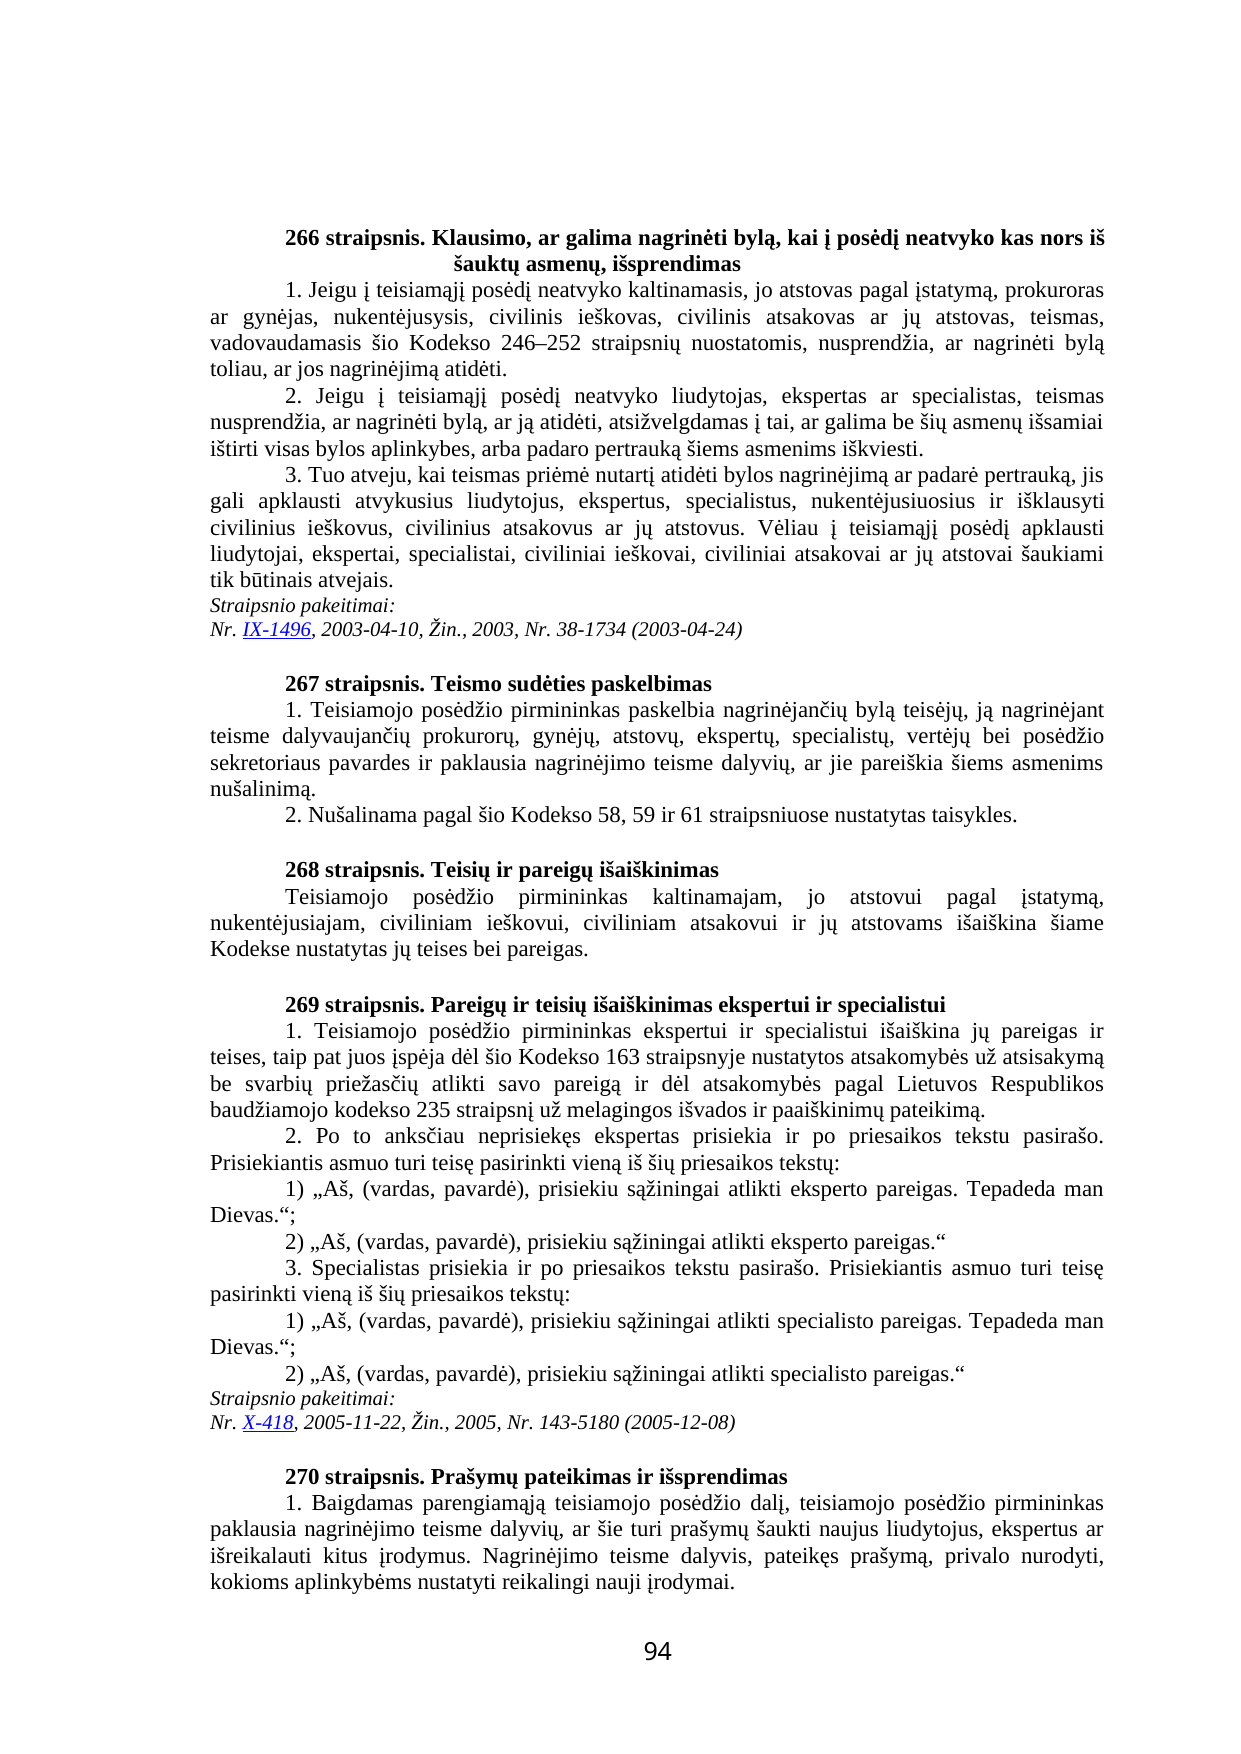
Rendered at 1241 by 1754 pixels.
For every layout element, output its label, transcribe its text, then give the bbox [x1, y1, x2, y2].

text 2) „Aš, (vardas, pavardė), prisiekiu sąžiningai atlikti specialisto pareigas.“ [210, 1359, 1106, 1386]
text Straipsnio pakeitimai: [210, 1386, 1106, 1410]
text 1. Teisiamojo posėdžio pirmininkas ekspertui ir specialistui išaiškina jų pareigas ir teises, taip pat juos įspėja dėl šio Kodekso 163 straipsnyje nustatytos atsakomybės už atsisakymą be svarbių priežasčių atlikti savo pareigą ir dėl atsakomybės pagal Lietuvos Respublikos baudžiamojo kodekso 235 straipsnį už melagingos išvados ir paaiškinimų pateikimą. [210, 1017, 1106, 1122]
text 267 straipsnis. Teismo sudėties paskelbimas [210, 669, 1106, 696]
text 268 straipsnis. Teisių ir pareigų išaiškinimas [210, 856, 1106, 883]
text Straipsnio pakeitimai: [210, 593, 1106, 617]
text 3. Specialistas prisiekia ir po priesaikos tekstu pasirašo. Prisiekiantis asmuo turi teisę pasirinkti vieną iš šių priesaikos tekstų: [210, 1254, 1106, 1307]
text 269 straipsnis. Pareigų ir teisių išaiškinimas ekspertui ir specialistui [210, 991, 1106, 1017]
text 266 straipsnis. Klausimo, ar galima nagrinėti bylą, kai į posėdį neatvyko kas nors iš šauktų asmenų, išsprendimas [285, 224, 1106, 276]
text 2. Jeigu į teisiamąjį posėdį neatvyko liudytojas, ekspertas ar specialistas, teismas nusprendžia, ar nagrinėti bylą, ar ją atidėti, atsižvelgdamas į tai, ar galima be šių asmenų išsamiai ištirti visas bylos aplinkybes, arba padaro pertrauką šiems asmenims iškviesti. [210, 382, 1106, 461]
text Teisiamojo posėdžio pirmininkas kaltinamajam, jo atstovui pagal įstatymą, nukentėjusiajam, civiliniam ieškovui, civiliniam atsakovui ir jų atstovams išaiškina šiame Kodekse nustatytas jų teises bei pareigas. [210, 883, 1106, 962]
text 1. Jeigu į teisiamąjį posėdį neatvyko kaltinamasis, jo atstovas pagal įstatymą, prokuroras ar gynėjas, nukentėjusysis, civilinis ieškovas, civilinis atsakovas ar jų atstovas, teismas, vadovaudamasis šio Kodekso 246–252 straipsnių nuostatomis, nusprendžia, ar nagrinėti bylą toliau, ar jos nagrinėjimą atidėti. [210, 276, 1106, 382]
text 2. Nušalinama pagal šio Kodekso 58, 59 ir 61 straipsniuose nustatytas taisykles. [210, 801, 1106, 828]
text 3. Tuo atveju, kai teismas priėmė nutartį atidėti bylos nagrinėjimą ar padarė pertrauką, jis gali apklausti atvykusius liudytojus, ekspertus, specialistus, nukentėjusiuosius ir išklausyti civilinius ieškovus, civilinius atsakovus ar jų atstovus. Vėliau į teisiamąjį posėdį apklausti liudytojai, ekspertai, specialistai, civiliniai ieškovai, civiliniai atsakovai ar jų atstovai šaukiami tik būtinais atvejais. [210, 461, 1106, 593]
text 1. Teisiamojo posėdžio pirmininkas paskelbia nagrinėjančių bylą teisėjų, ją nagrinėjant teisme dalyvaujančių prokurorų, gynėjų, atstovų, ekspertų, specialistų, vertėjų bei posėdžio sekretoriaus pavardes ir paklausia nagrinėjimo teisme dalyvių, ar jie pareiškia šiems asmenims nušalinimą. [210, 696, 1106, 801]
text 270 straipsnis. Prašymų pateikimas ir išsprendimas [210, 1463, 1106, 1489]
text 1) „Aš, (vardas, pavardė), prisiekiu sąžiningai atlikti specialisto pareigas. Tepadeda man Dievas.“; [210, 1307, 1106, 1359]
text Nr. IX-1496, 2003-04-10, Žin., 2003, Nr. 38-1734 (2003-04-24) [210, 617, 1106, 641]
text 1. Baigdamas parengiamąją teisiamojo posėdžio dalį, teisiamojo posėdžio pirmininkas paklausia nagrinėjimo teisme dalyvių, ar šie turi prašymų šaukti naujus liudytojus, ekspertus ar išreikalauti kitus įrodymus. Nagrinėjimo teisme dalyvis, pateikęs prašymą, privalo nurodyti, kokioms aplinkybėms nustatyti reikalingi nauji įrodymai. [210, 1489, 1106, 1594]
text Nr. X-418, 2005-11-22, Žin., 2005, Nr. 143-5180 (2005-12-08) [210, 1410, 1106, 1434]
text 2) „Aš, (vardas, pavardė), prisiekiu sąžiningai atlikti eksperto pareigas.“ [210, 1228, 1106, 1254]
text 1) „Aš, (vardas, pavardė), prisiekiu sąžiningai atlikti eksperto pareigas. Tepadeda man Dievas.“; [210, 1175, 1106, 1228]
text 2. Po to anksčiau neprisiekęs ekspertas prisiekia ir po priesaikos tekstu pasirašo. Prisiekiantis asmuo turi teisę pasirinkti vieną iš šių priesaikos tekstų: [210, 1122, 1106, 1175]
